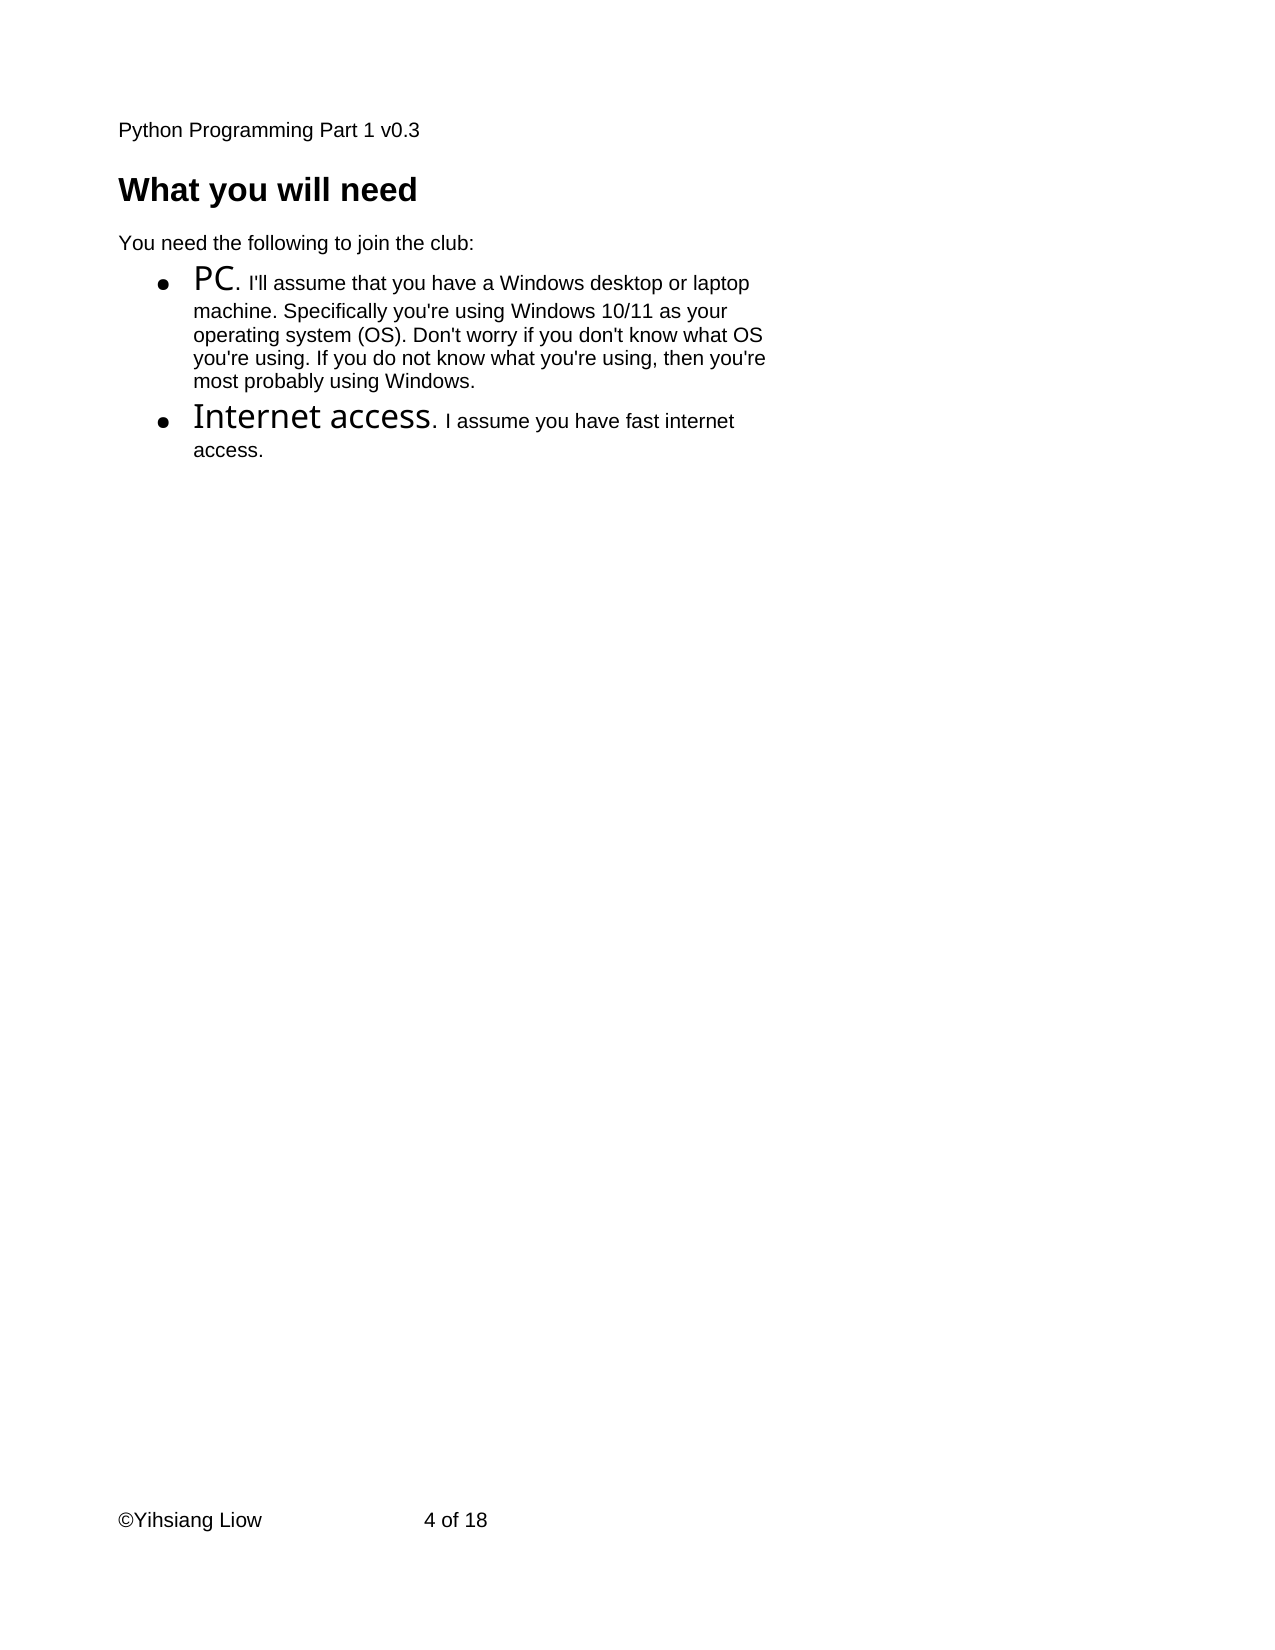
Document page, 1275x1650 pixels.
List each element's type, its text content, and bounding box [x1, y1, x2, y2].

list PC. I'll assume that you have a Windows desktop or laptop machine. Specifically you're using Windows 10/11 as your operating system (OS). Don't worry if you don't know what OS you're using. If you do not know what you're using, then you're most probably using Windows. [156, 254, 793, 393]
text You need the following to join the club: [118, 231, 793, 254]
list Internet access. I assume you have fast internet access. [156, 393, 793, 462]
text What you will need [118, 171, 793, 208]
